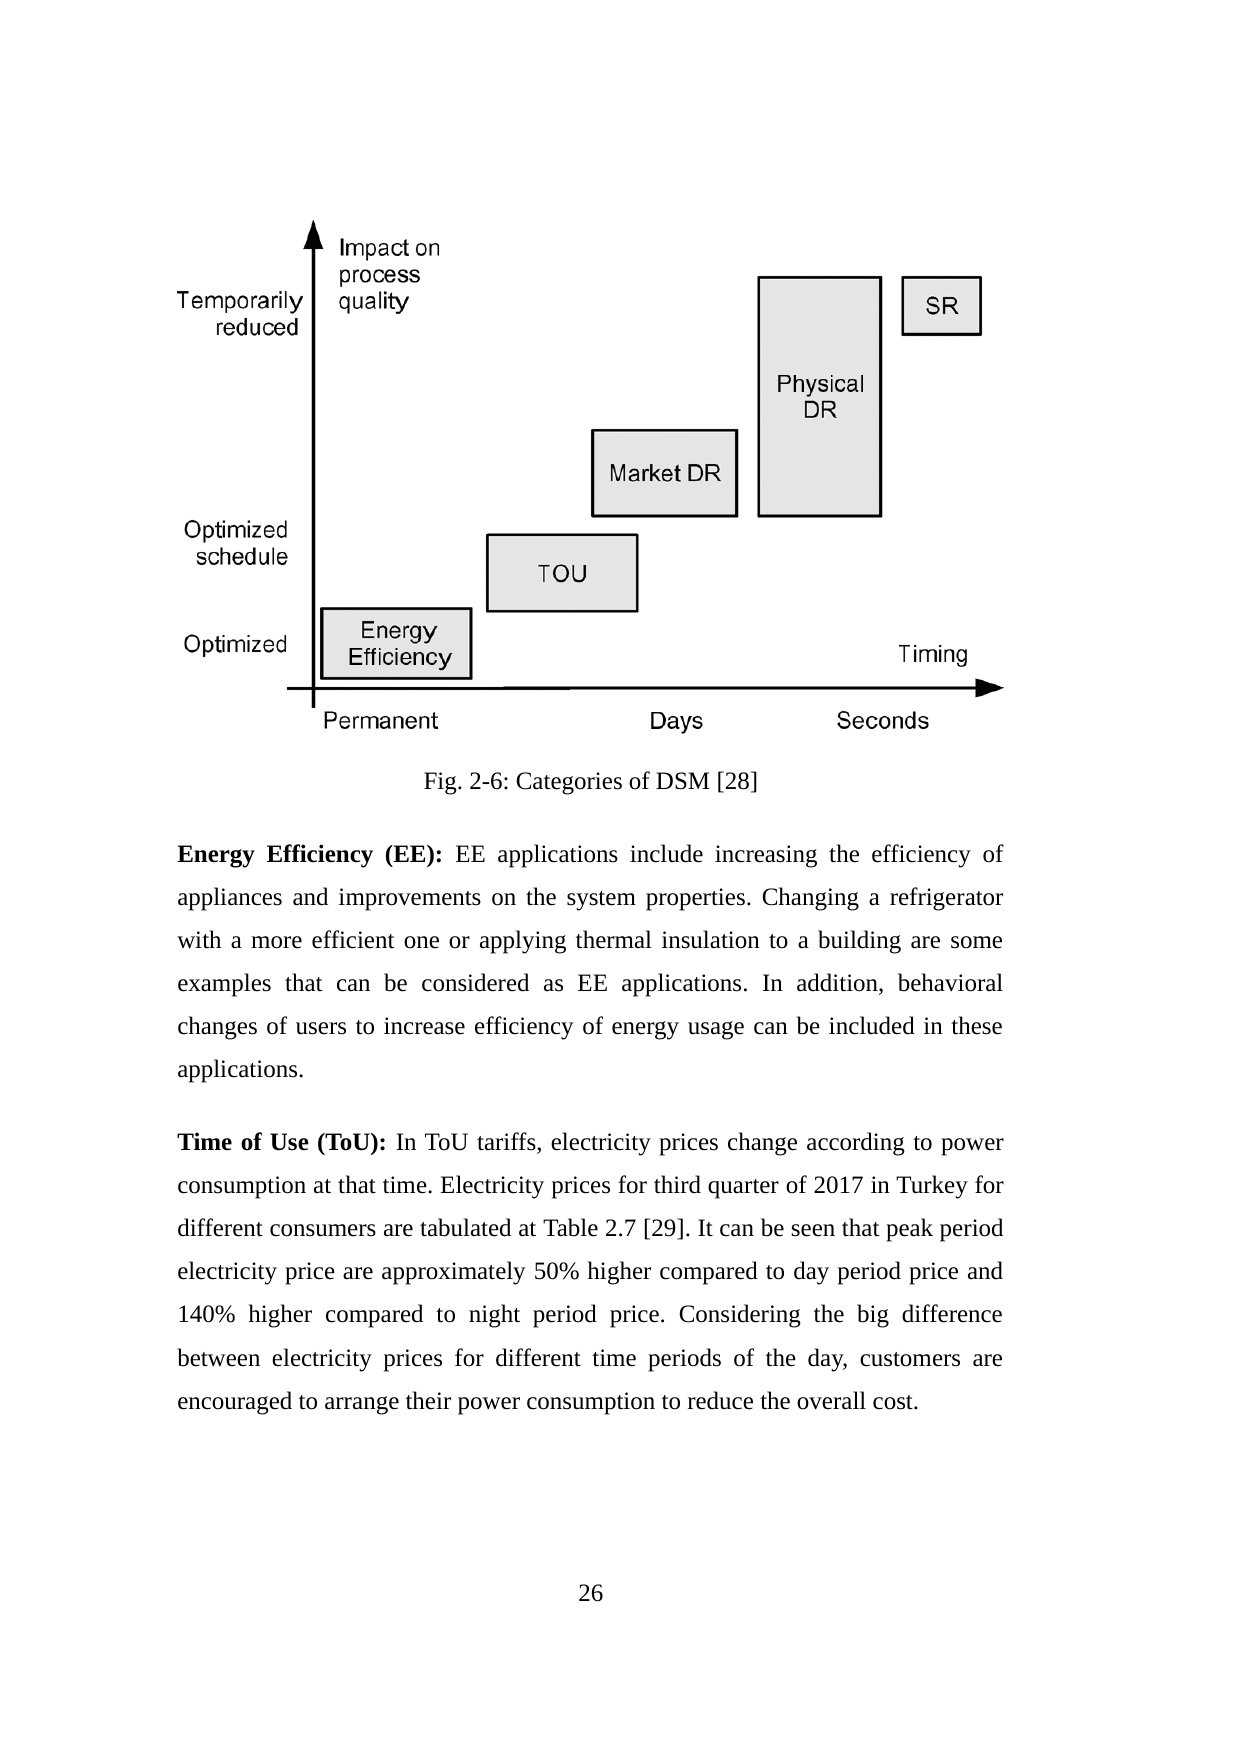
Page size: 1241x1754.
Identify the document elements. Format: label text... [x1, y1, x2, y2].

text Fig. 2-6: Categories of DSM [28]⁠ [177, 766, 1004, 795]
list Time of Use (ToU): In ToU tariffs, electricity prices change according to power consumption at that time. Electricity prices for third quarter of 2017 in Turkey for different consumers are tabulated at Table 2.7 [29]⁠. It can be seen that peak period electricity price are approximately 50% higher compared to day period price and 140% higher compared to night period price. Considering the big difference between electricity prices for different time periods of the day, customers are encouraged to arrange their power consumption to reduce the overall cost. [177, 1127, 1004, 1414]
picture [177, 219, 1005, 734]
list Energy Efficiency (EE): EE applications include increasing the efficiency of appliances and improvements on the system properties. Changing a refrigerator with a more efficient one or applying thermal insulation to a building are some examples that can be considered as EE applications. In addition, behavioral changes of users to increase efficiency of energy usage can be included in these applications. [177, 839, 1004, 1083]
